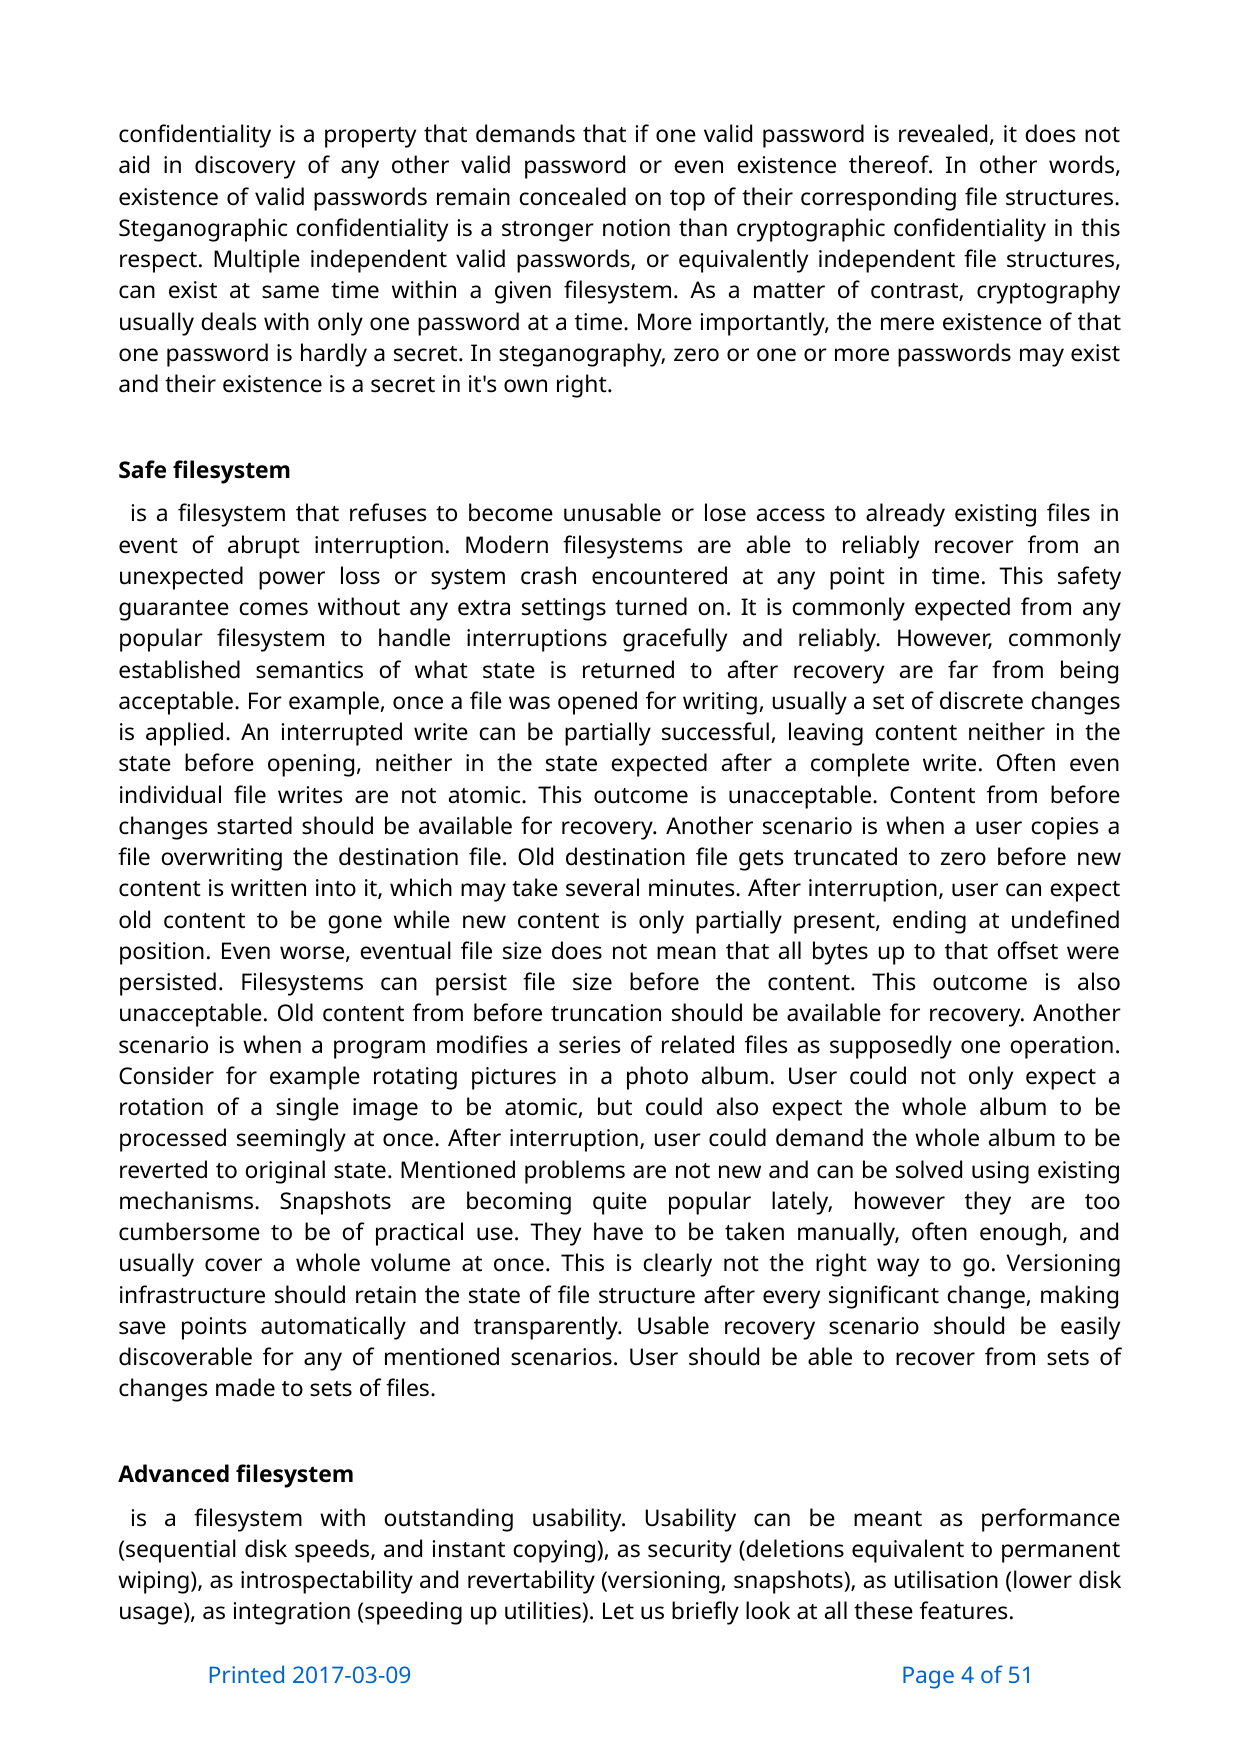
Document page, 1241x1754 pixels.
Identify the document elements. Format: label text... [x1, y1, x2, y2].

text is a filesystem that refuses to become unusable or lose access to already existing files in event of abrupt interruption. Modern filesystems are able to reliably recover from an unexpected power loss or system crash encountered at any point in time. This safety guarantee comes without any extra settings turned on. It is commonly expected from any popular filesystem to handle interruptions gracefully and reliably. However, commonly established semantics of what state is returned to after recovery are far from being acceptable. For example, once a file was opened for writing, usually a set of discrete changes is applied. An interrupted write can be partially successful, leaving content neither in the state before opening, neither in the state expected after a complete write. Often even individual file writes are not atomic. This outcome is unacceptable. Content from before changes started should be available for recovery. Another scenario is when a user copies a file overwriting the destination file. Old destination file gets truncated to zero before new content is written into it, which may take several minutes. After interruption, user can expect old content to be gone while new content is only partially present, ending at undefined position. Even worse, eventual file size does not mean that all bytes up to that offset were persisted. Filesystems can persist file size before the content. This outcome is also unacceptable. Old content from before truncation should be available for recovery. Another scenario is when a program modifies a series of related files as supposedly one operation. Consider for example rotating pictures in a photo album. User could not only expect a rotation of a single image to be atomic, but could also expect the whole album to be processed seemingly at once. After interruption, user could demand the whole album to be reverted to original state. Mentioned problems are not new and can be solved using existing mechanisms. Snapshots are becoming quite popular lately, however they are too cumbersome to be of practical use. They have to be taken manually, often enough, and usually cover a whole volume at once. This is clearly not the right way to go. Versioning infrastructure should retain the state of file structure after every significant change, making save points automatically and transparently. Usable recovery scenario should be easily discoverable for any of mentioned scenarios. User should be able to recover from sets of changes made to sets of files. [118, 497, 1122, 1403]
subtitle Safe filesystem [118, 454, 1122, 486]
subtitle Advanced filesystem [118, 1458, 1122, 1490]
text is a filesystem with outstanding usability. Usability can be meant as performance (sequential disk speeds, and instant copying), as security (deletions equivalent to permanent wiping), as introspectability and revertability (versioning, snapshots), as utilisation (lower disk usage), as integration (speeding up utilities). Let us briefly look at all these features. [118, 1501, 1122, 1626]
text confidentiality is a property that demands that if one valid password is revealed, it does not aid in discovery of any other valid password or even existence thereof. In other words, existence of valid passwords remain concealed on top of their corresponding file structures. Steganographic confidentiality is a stronger notion than cryptographic confidentiality in this respect. Multiple independent valid passwords, or equivalently independent file structures, can exist at same time within a given filesystem. As a matter of contrast, cryptography usually deals with only one password at a time. More importantly, the mere existence of that one password is hardly a secret. In steganography, zero or one or more passwords may exist and their existence is a secret in it's own right. [118, 118, 1122, 399]
